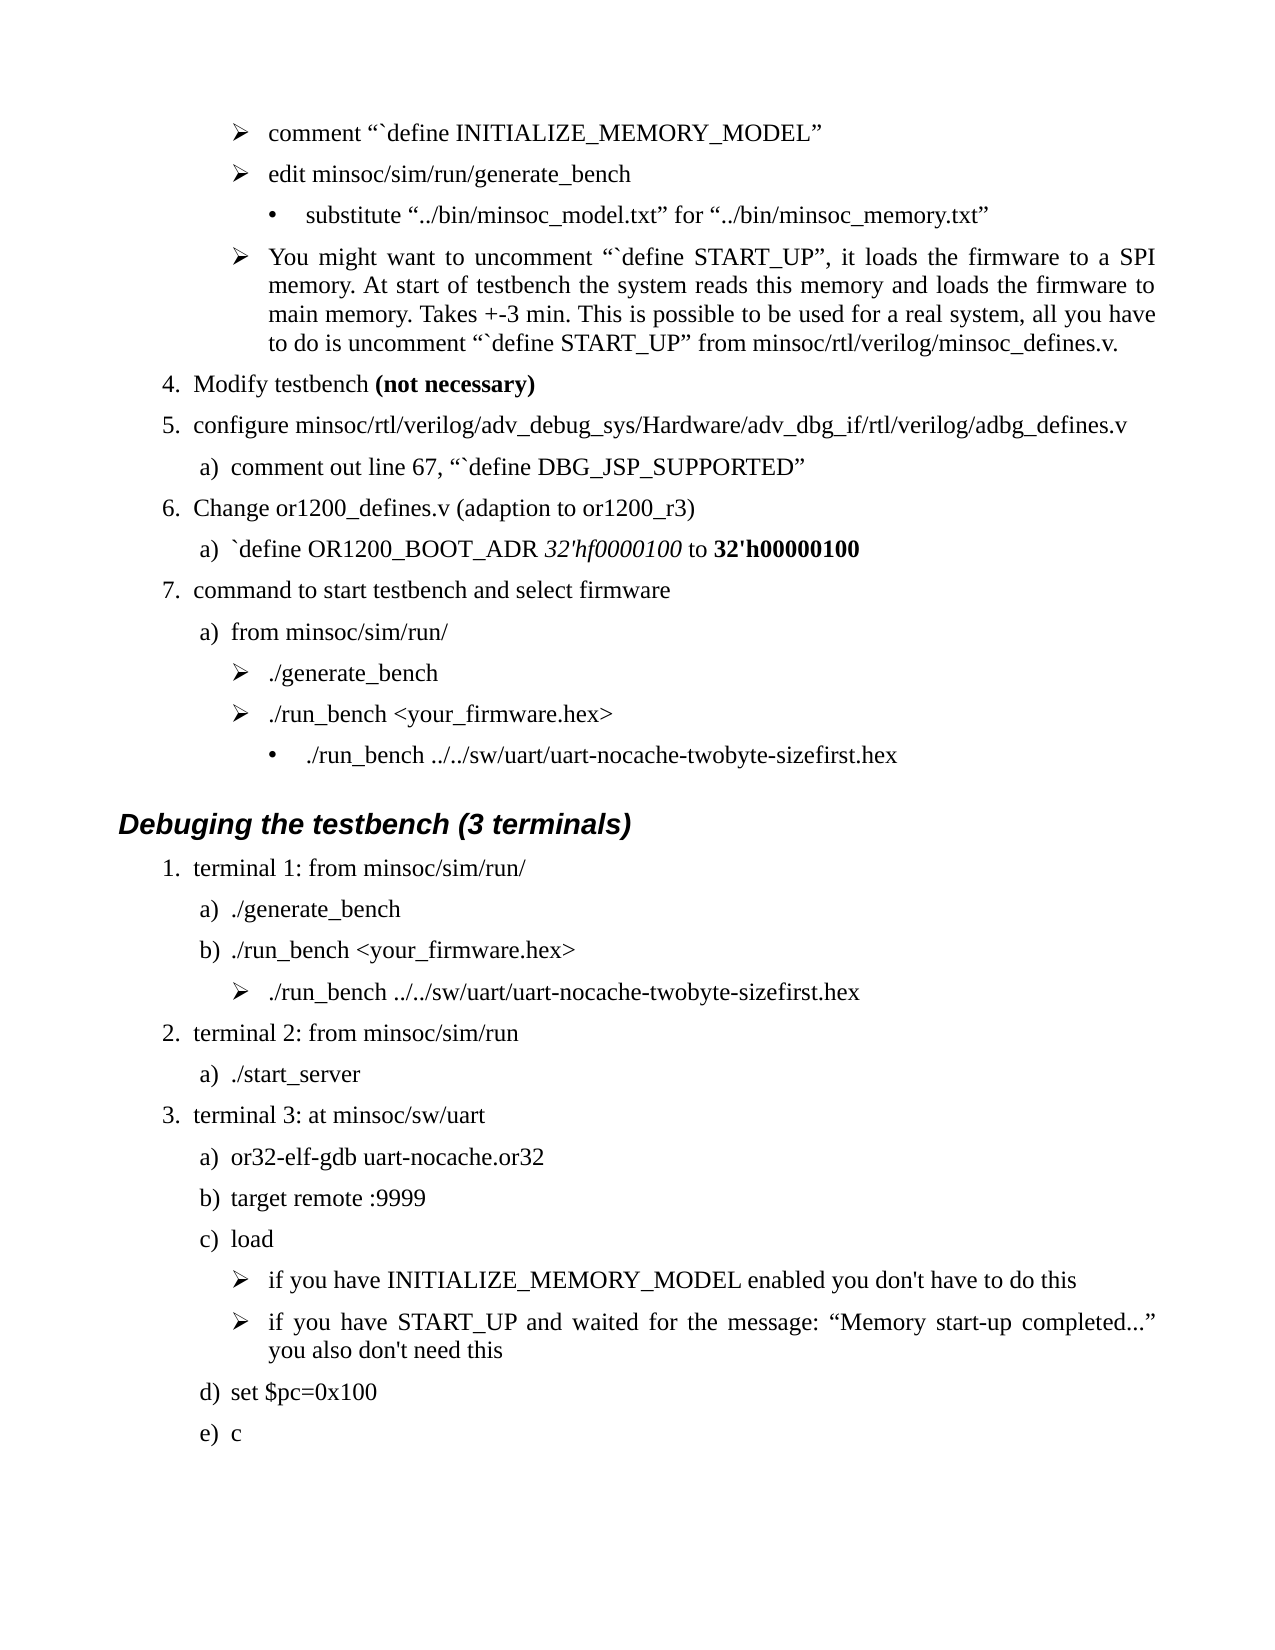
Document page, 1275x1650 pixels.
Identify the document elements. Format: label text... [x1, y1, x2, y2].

list Modify testbench (not necessary) [156, 369, 1157, 398]
list configure minsoc/rtl/verilog/adv_debug_sys/Hardware/adv_dbg_if/rtl/verilog/adbg_defines.v [156, 411, 1157, 439]
list terminal 3: at minsoc/sw/uart [156, 1100, 1157, 1129]
list if you have INITIALIZE_MEMORY_MODEL enabled you don't have to do this [231, 1265, 1157, 1294]
list terminal 2: from minsoc/sim/run [156, 1018, 1157, 1047]
list ./run_bench <your_firmware.hex> [193, 935, 1157, 964]
list Change or1200_defines.v (adaption to or1200_r3) [156, 493, 1157, 522]
list if you have START_UP and waited for the message: “Memory start-up completed...” you also don't need this [231, 1307, 1157, 1364]
list comment out line 67, “`define DBG_JSP_SUPPORTED” [193, 452, 1157, 481]
list ./start_server [193, 1059, 1157, 1088]
list substitute “../bin/minsoc_model.txt” for “../bin/minsoc_memory.txt” [268, 201, 1157, 229]
list or32-elf-gdb uart-nocache.or32 [193, 1142, 1157, 1170]
list ./run_bench ../../sw/uart/uart-nocache-twobyte-sizefirst.hex [268, 741, 1157, 769]
list command to start testbench and select firmware [156, 576, 1157, 604]
list set $pc=0x100 [193, 1377, 1157, 1405]
list terminal 1: from minsoc/sim/run/ [156, 853, 1157, 882]
list `define OR1200_BOOT_ADR 32'hf0000100 to 32'h00000100 [193, 534, 1157, 563]
list edit minsoc/sim/run/generate_bench [231, 159, 1157, 188]
list comment “`define INITIALIZE_MEMORY_MODEL” [231, 118, 1157, 147]
subtitle Debuging the testbench (3 terminals) [118, 807, 1157, 840]
list ./generate_bench [193, 894, 1157, 923]
list load [193, 1224, 1157, 1253]
list You might want to uncomment “`define START_UP”, it loads the firmware to a SPI memory. At start of testbench the system reads this memory and loads the firmware to main memory. Takes +-3 min. This is possible to be used for a real system, all you have to do is uncomment “`define START_UP” from minsoc/rtl/verilog/minsoc_defines.v. [231, 242, 1157, 357]
list target remote :9999 [193, 1183, 1157, 1212]
list ./generate_bench [231, 658, 1157, 687]
list ./run_bench ../../sw/uart/uart-nocache-twobyte-sizefirst.hex [231, 977, 1157, 1005]
list ./run_bench <your_firmware.hex> [231, 699, 1157, 728]
list from minsoc/sim/run/ [193, 617, 1157, 646]
list c [193, 1418, 1157, 1447]
